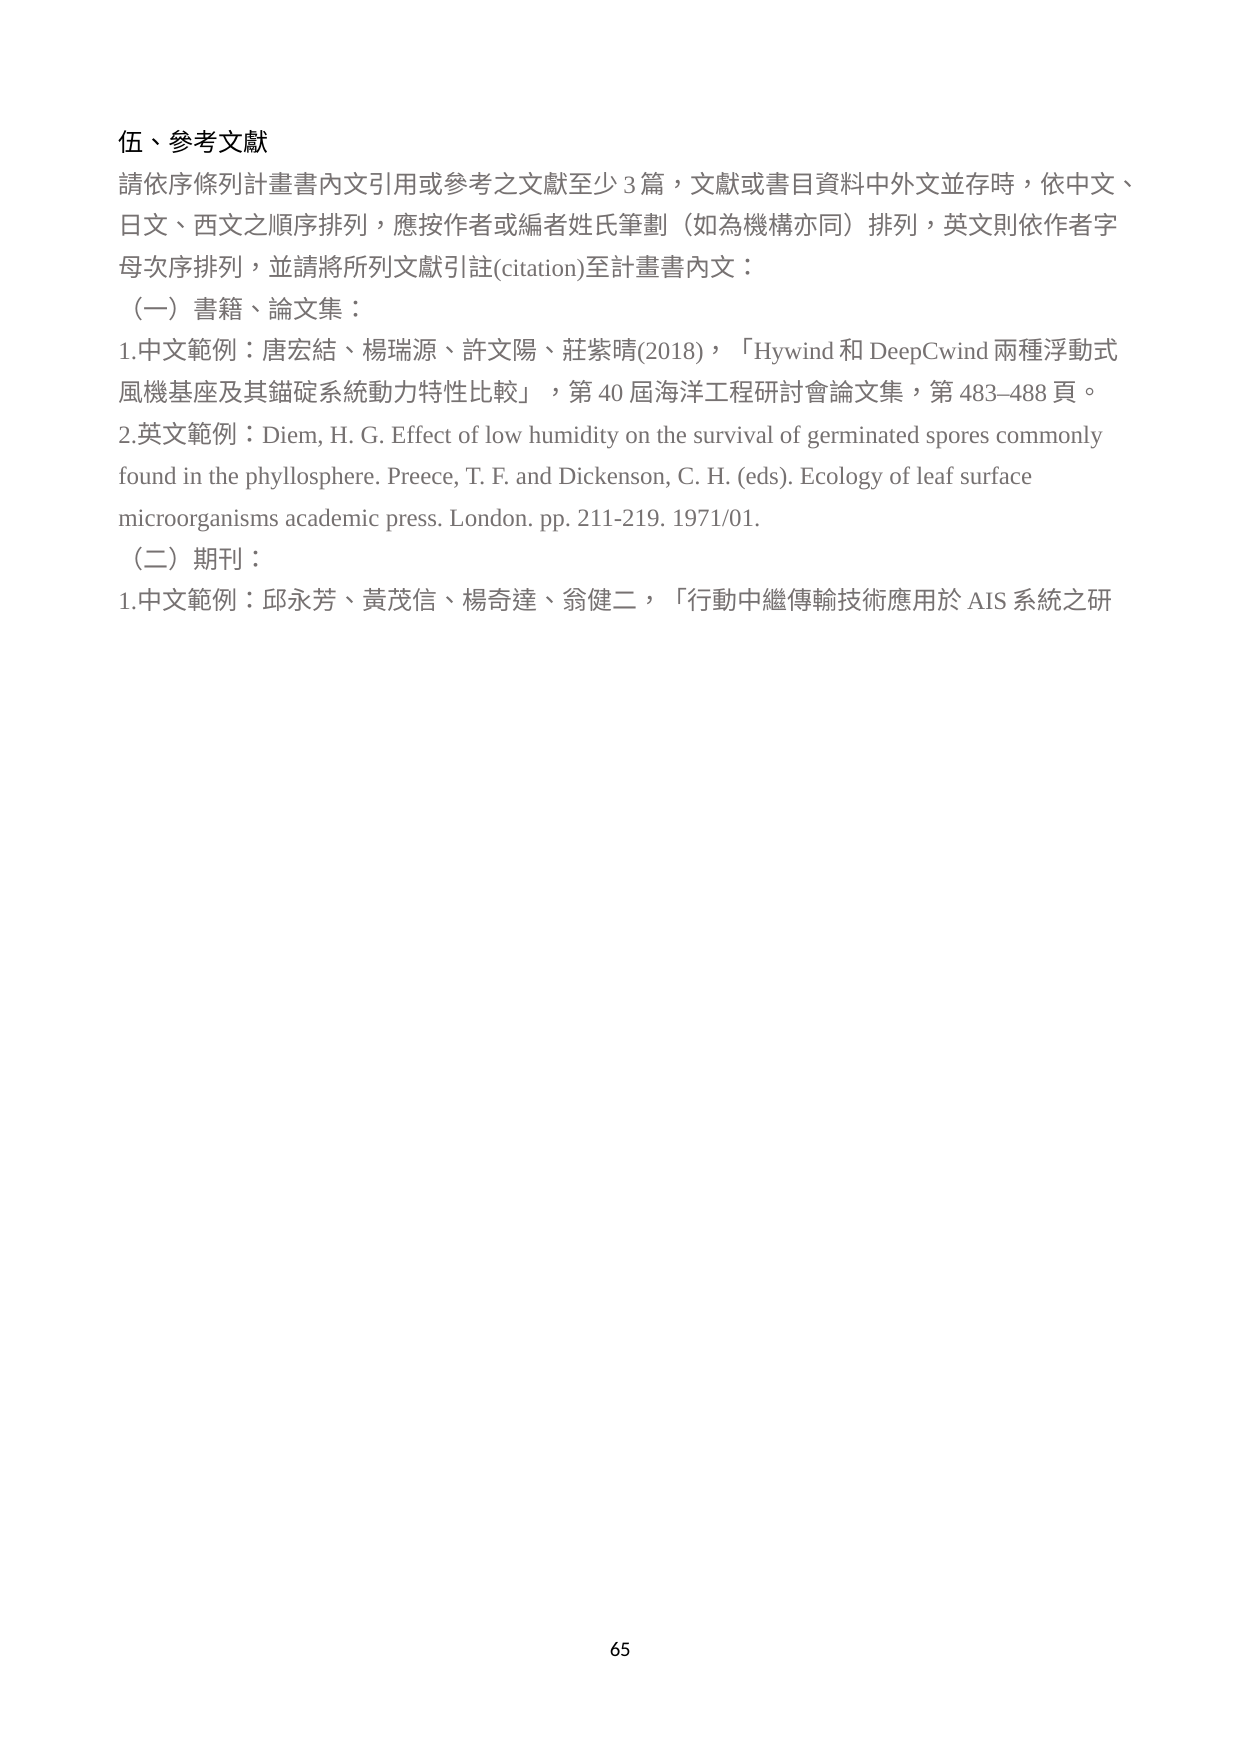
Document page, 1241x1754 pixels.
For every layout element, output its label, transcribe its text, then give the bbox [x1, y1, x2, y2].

text 1.中文範例：唐宏結、楊瑞源、許文陽、莊紫晴(2018)，「Hywind和DeepCwind兩種浮動式風機基座及其錨碇系統動力特性比較」，第40 屆海洋工程研討會論文集，第483–488頁。 [118, 326, 1122, 410]
text （二）期刊： [118, 535, 1122, 576]
text （一）書籍、論文集： [118, 285, 1122, 326]
text 1.中文範例：邱永芳、黃茂信、楊奇達、翁健二，「行動中繼傳輸技術應用於AIS系統之研 [118, 576, 1122, 618]
text 伍、參考文獻 [118, 118, 1122, 160]
text 請依序條列計畫書內文引用或參考之文獻至少3篇，文獻或書目資料中外文並存時，依中文、日文、西文之順序排列，應按作者或編者姓氏筆劃（如為機構亦同）排列，英文則依作者字母次序排列，並請將所列文獻引註(citation)至計畫書內文： [118, 160, 1122, 285]
text 2.英文範例：Diem, H. G. Effect of low humidity on the survival of germinated spores commonly found in the phyllosphere. Preece, T. F. and Dickenson, C. H. (eds). Ecology of leaf surface microorganisms academic press. London. pp. 211-219. 1971/01. [118, 410, 1122, 535]
